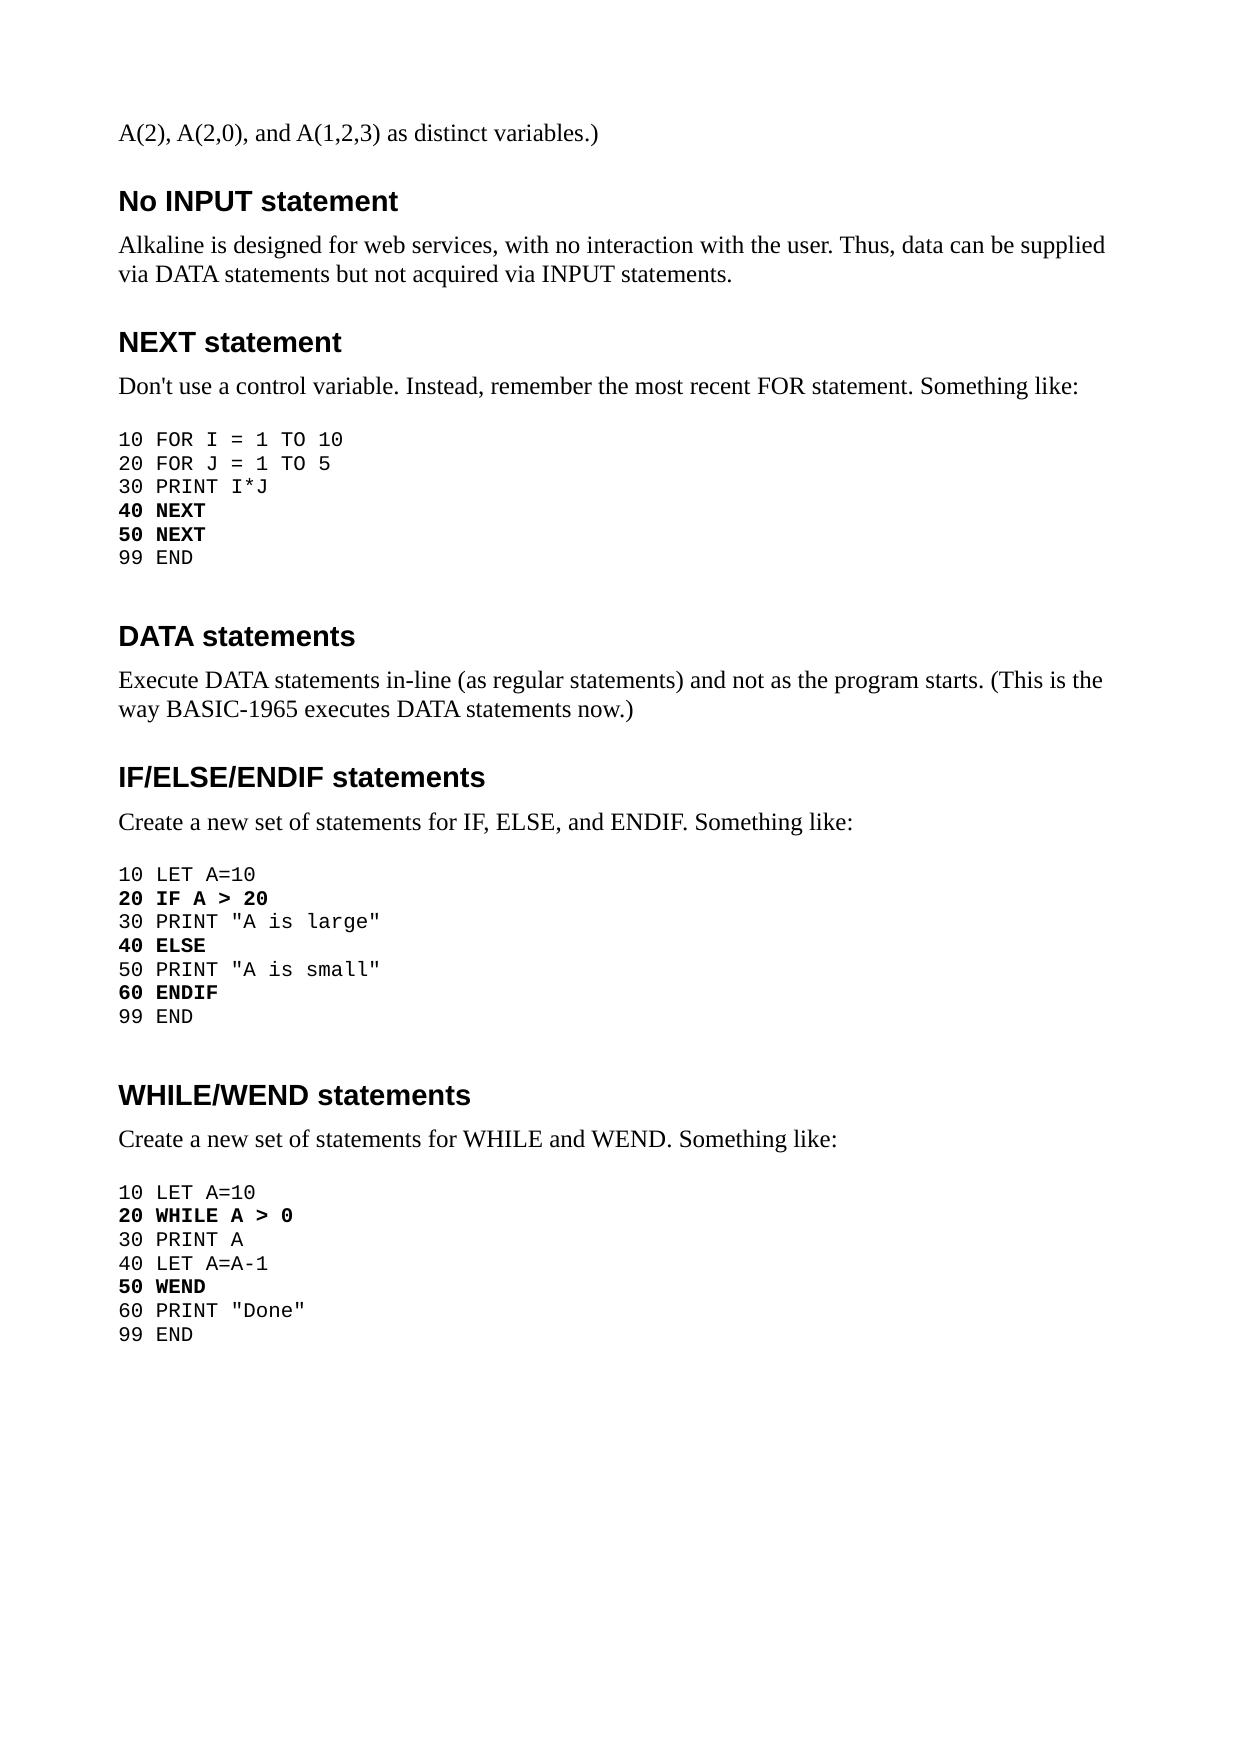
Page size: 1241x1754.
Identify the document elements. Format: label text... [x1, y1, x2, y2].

text 30 PRINT A [118, 1229, 1122, 1253]
text 20 FOR J = 1 TO 5 [118, 453, 1122, 476]
text 50 PRINT "A is small" [118, 959, 1122, 982]
text 40 ELSE [118, 935, 1122, 959]
text Create a new set of statements for IF, ELSE, and ENDIF. Something like: [118, 807, 1122, 835]
text 60 ENDIF [118, 982, 1122, 1006]
text A(2), A(2,0), and A(1,2,3) as distinct variables.) [118, 118, 1122, 147]
text Create a new set of statements for WHILE and WEND. Something like: [118, 1124, 1122, 1153]
text 10 FOR I = 1 TO 10 [118, 429, 1122, 453]
text 99 END [118, 1324, 1122, 1347]
subtitle WHILE/WEND statements [118, 1078, 1122, 1112]
text 50 WEND [118, 1276, 1122, 1300]
text 60 PRINT "Done" [118, 1300, 1122, 1324]
subtitle IF/ELSE/ENDIF statements [118, 761, 1122, 794]
text Execute DATA statements in-line (as regular statements) and not as the program starts. (This is the way BASIC-1965 executes DATA statements now.) [118, 666, 1122, 723]
text 40 NEXT [118, 500, 1122, 523]
text 99 END [118, 1006, 1122, 1029]
text 20 IF A > 20 [118, 888, 1122, 911]
text 99 END [118, 547, 1122, 571]
text 50 NEXT [118, 523, 1122, 547]
text 30 PRINT I*J [118, 476, 1122, 500]
subtitle No INPUT statement [118, 184, 1122, 218]
text 30 PRINT "A is large" [118, 911, 1122, 935]
subtitle NEXT statement [118, 325, 1122, 359]
text 10 LET A=10 [118, 864, 1122, 888]
text 10 LET A=10 [118, 1182, 1122, 1205]
subtitle DATA statements [118, 619, 1122, 653]
text 20 WHILE A > 0 [118, 1205, 1122, 1229]
text Don't use a control variable. Instead, remember the most recent FOR statement. Something like: [118, 371, 1122, 400]
text Alkaline is designed for web services, with no interaction with the user. Thus, data can be supplied via DATA statements but not acquired via INPUT statements. [118, 230, 1122, 288]
text 40 LET A=A-1 [118, 1253, 1122, 1276]
